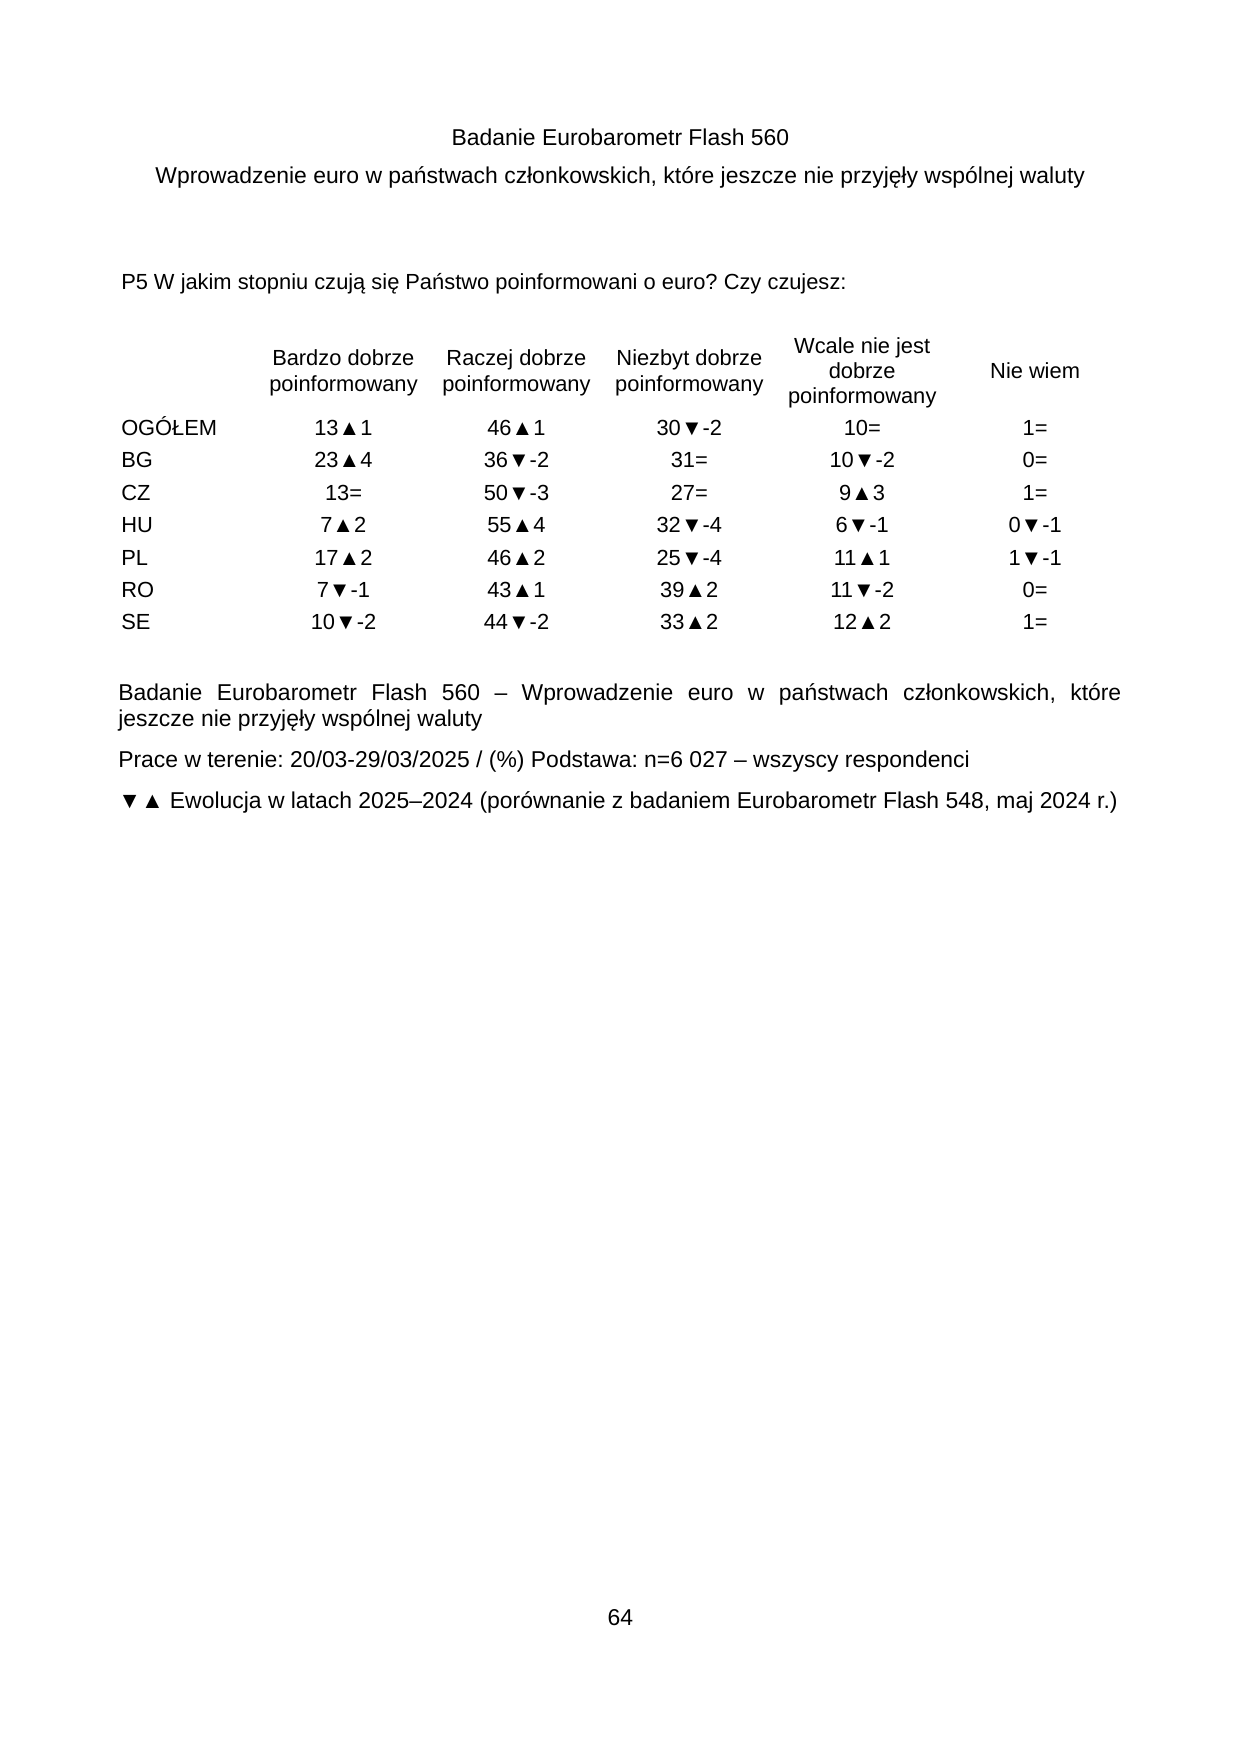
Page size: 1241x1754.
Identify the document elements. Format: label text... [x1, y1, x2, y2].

text Badanie Eurobarometr Flash 560 – Wprowadzenie euro w państwach członkowskich, które jeszcze nie przyjęły wspólnej waluty [118, 679, 1122, 732]
table_cell 6▼-1 [776, 509, 948, 541]
table_cell 23▲4 [257, 444, 430, 476]
table_cell 30▼-2 [603, 411, 776, 444]
table_cell SE [118, 606, 257, 638]
table_cell Bardzo dobrze poinformowany [257, 330, 430, 411]
table_cell 31= [603, 444, 776, 476]
table_cell [257, 298, 430, 330]
table_cell 1= [949, 476, 1121, 508]
table_cell 46▲1 [430, 411, 603, 444]
table_cell 0= [949, 573, 1121, 606]
table_cell 50▼-3 [430, 476, 603, 508]
table_cell OGÓŁEM [118, 411, 257, 444]
table_cell 43▲1 [430, 573, 603, 606]
table_cell 10= [776, 411, 948, 444]
table_cell 33▲2 [603, 606, 776, 638]
table_cell 1▼-1 [949, 541, 1121, 573]
table_cell [603, 298, 776, 330]
text Prace w terenie: 20/03-29/03/2025 / (%) Podstawa: n=6 027 – wszyscy respondenci [118, 746, 1122, 773]
table_cell RO [118, 573, 257, 606]
table_cell [118, 298, 257, 330]
table_cell 9▲3 [776, 476, 948, 508]
table_cell [430, 298, 603, 330]
table_cell 12▲2 [776, 606, 948, 638]
text ▼▲ Ewolucja w latach 2025–2024 (porównanie z badaniem Eurobarometr Flash 548, maj 2024 r.) [118, 787, 1122, 813]
table_cell Niezbyt dobrze poinformowany [603, 330, 776, 411]
table_cell 10▼-2 [776, 444, 948, 476]
table_cell 32▼-4 [603, 509, 776, 541]
table_cell 17▲2 [257, 541, 430, 573]
table_cell 10▼-2 [257, 606, 430, 638]
table_cell CZ [118, 476, 257, 508]
table_cell 27= [603, 476, 776, 508]
table_cell 13▲1 [257, 411, 430, 444]
table_cell 7▲2 [257, 509, 430, 541]
table_cell PL [118, 541, 257, 573]
table_cell 44▼-2 [430, 606, 603, 638]
table_header P5 W jakim stopniu czują się Państwo poinformowani o euro? Czy czujesz: [118, 265, 1121, 297]
table_cell 1= [949, 411, 1121, 444]
table_cell 0▼-1 [949, 509, 1121, 541]
table_cell 55▲4 [430, 509, 603, 541]
table_cell 1= [949, 606, 1121, 638]
table_cell 11▲1 [776, 541, 948, 573]
table_cell 0= [949, 444, 1121, 476]
table_cell 7▼-1 [257, 573, 430, 606]
table_cell 11▼-2 [776, 573, 948, 606]
table_cell [776, 298, 948, 330]
table_cell Wcale nie jest dobrze poinformowany [776, 330, 948, 411]
table_cell 46▲2 [430, 541, 603, 573]
table_cell 13= [257, 476, 430, 508]
table_cell Raczej dobrze poinformowany [430, 330, 603, 411]
table_cell HU [118, 509, 257, 541]
table_cell [118, 330, 257, 411]
table_cell Nie wiem [949, 330, 1121, 411]
table_cell 39▲2 [603, 573, 776, 606]
table_cell 36▼-2 [430, 444, 603, 476]
table_cell BG [118, 444, 257, 476]
table_cell 25▼-4 [603, 541, 776, 573]
table_cell [949, 298, 1121, 330]
